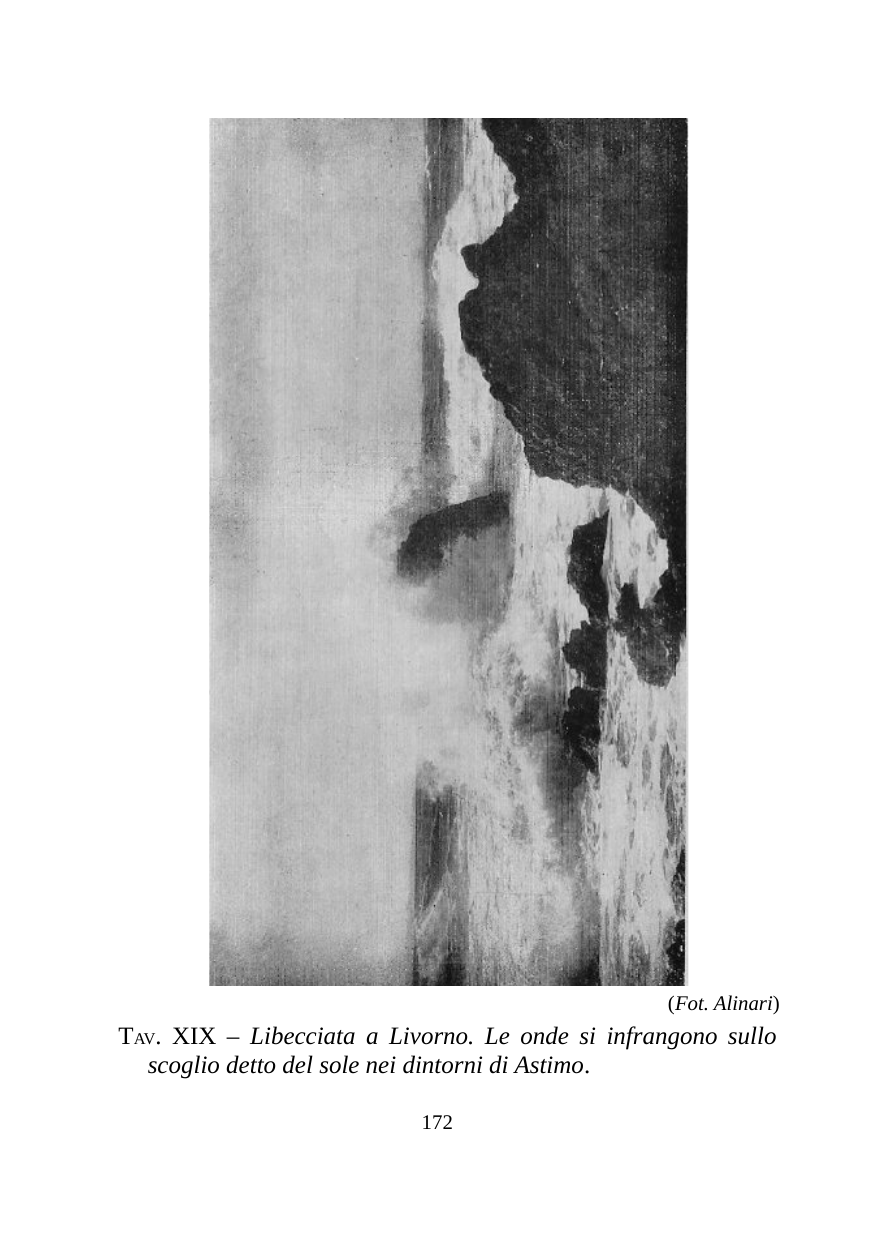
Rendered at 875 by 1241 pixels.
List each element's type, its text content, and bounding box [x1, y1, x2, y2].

text Tav. XIX – Libecciata a Livorno. Le onde si infrangono sullo scoglio detto del sole nei dintorni di Astimo. [118, 1021, 779, 1078]
picture [209, 118, 689, 986]
text (Fot. Alinari) [118, 986, 779, 1015]
